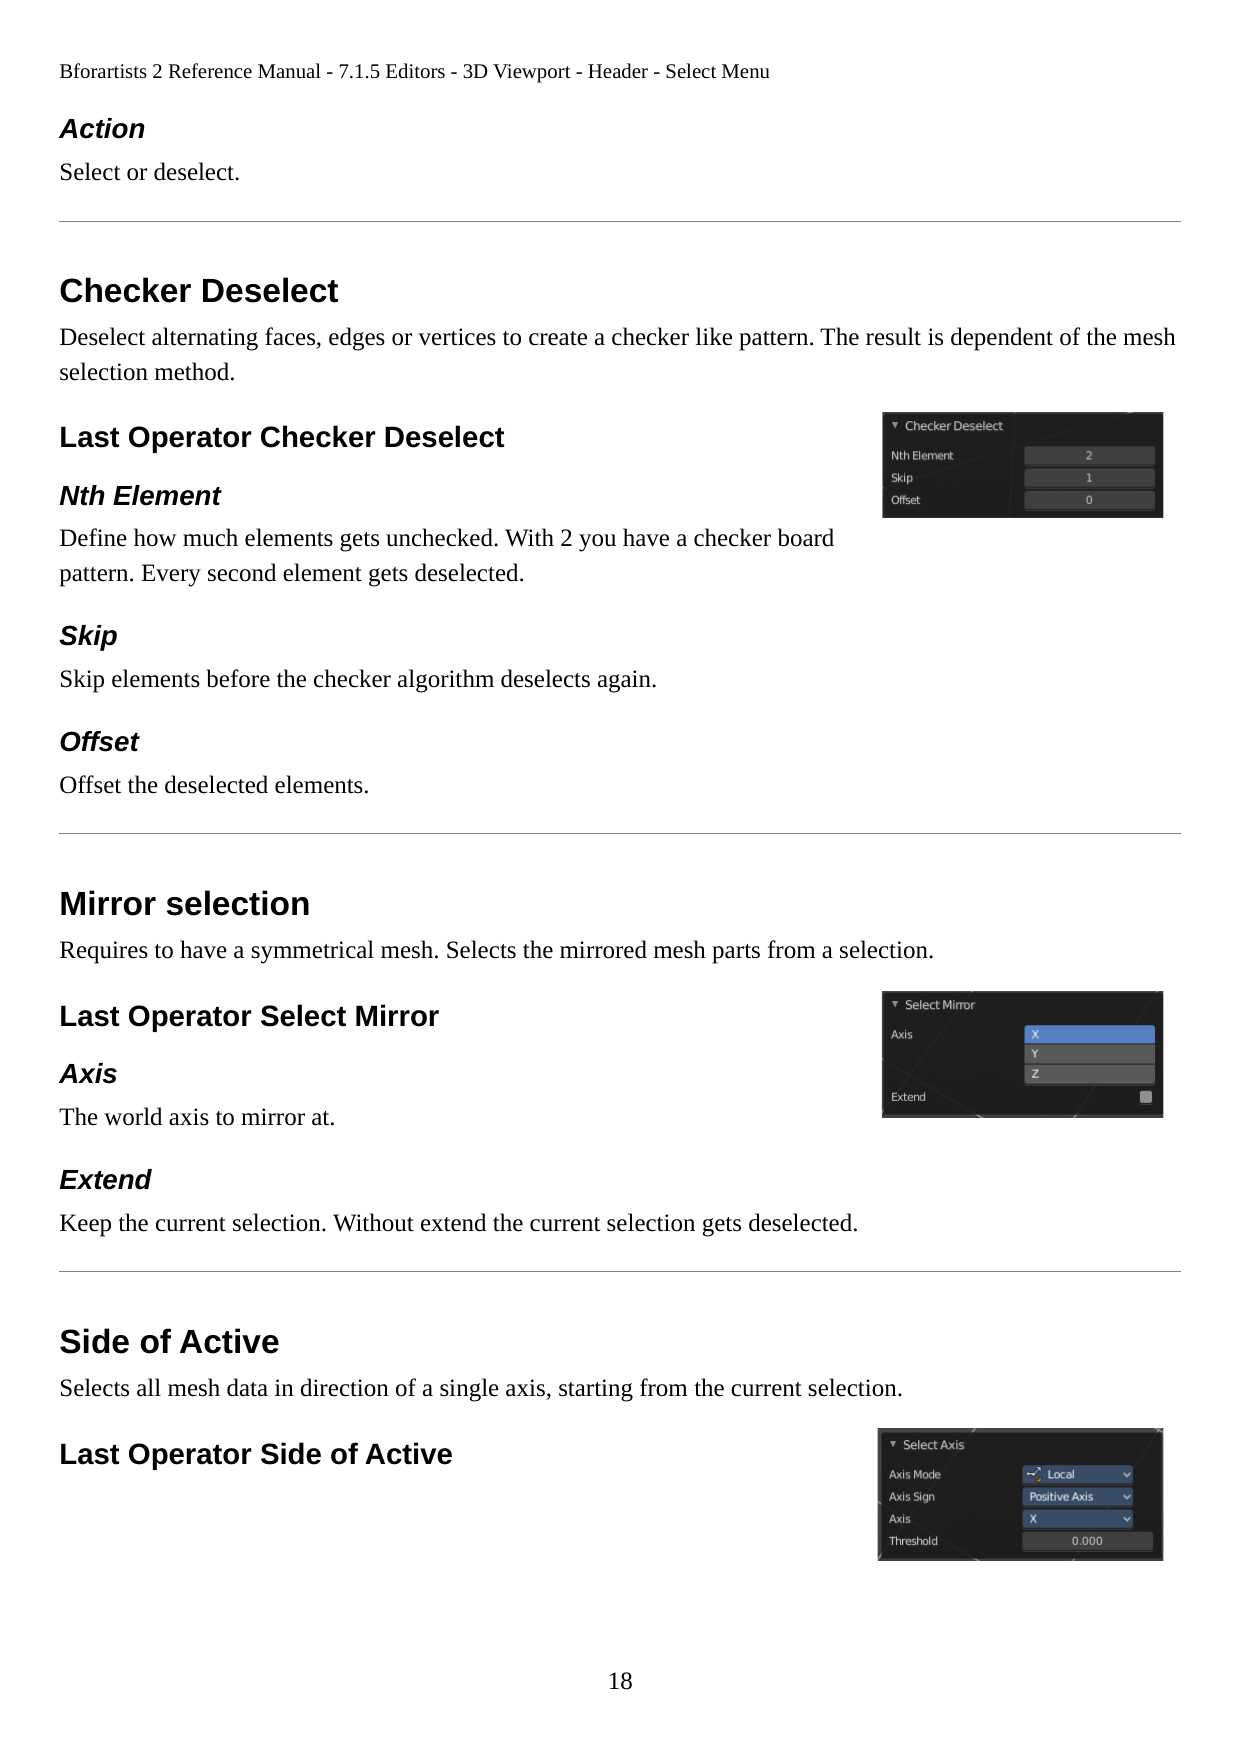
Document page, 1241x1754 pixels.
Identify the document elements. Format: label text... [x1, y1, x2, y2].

text Skip elements before the checker algorithm deselects again. [59, 664, 1181, 693]
subtitle Axis [59, 1057, 881, 1089]
subtitle Last Operator Checker Deselect [59, 420, 882, 454]
text Select or deselect. [59, 157, 1181, 186]
subtitle Side of Active [59, 1322, 1181, 1360]
text Keep the current selection. Without extend the current selection gets deselected. [59, 1208, 1181, 1236]
subtitle Last Operator Side of Active [59, 1437, 877, 1470]
text Requires to have a symmetrical mesh. Selects the mirrored mesh parts from a selection. [59, 935, 1181, 964]
subtitle Action [59, 113, 1181, 144]
text Selects all mesh data in direction of a single axis, starting from the current selection. [59, 1373, 1181, 1402]
subtitle Offset [59, 725, 1181, 757]
text Define how much elements gets unchecked. With 2 you have a checker board pattern. Every second element gets deselected. [59, 523, 1181, 587]
picture [877, 1428, 1164, 1561]
subtitle [1164, 479, 1181, 511]
picture [882, 412, 1164, 518]
subtitle Last Operator Select Mirror [59, 999, 881, 1032]
subtitle Mirror selection [59, 884, 1181, 922]
subtitle [1164, 1057, 1181, 1089]
subtitle Nth Element [59, 479, 882, 511]
subtitle Skip [59, 619, 1181, 651]
subtitle Extend [59, 1163, 1181, 1195]
subtitle Checker Deselect [59, 271, 1181, 310]
subtitle [1164, 1437, 1181, 1470]
subtitle [1164, 999, 1181, 1032]
text The world axis to mirror at. [59, 1102, 1181, 1131]
text Offset the deselected elements. [59, 770, 1181, 798]
text Deselect alternating faces, edges or vertices to create a checker like pattern. The result is dependent of the mesh selection method. [59, 322, 1181, 385]
picture [881, 991, 1164, 1118]
